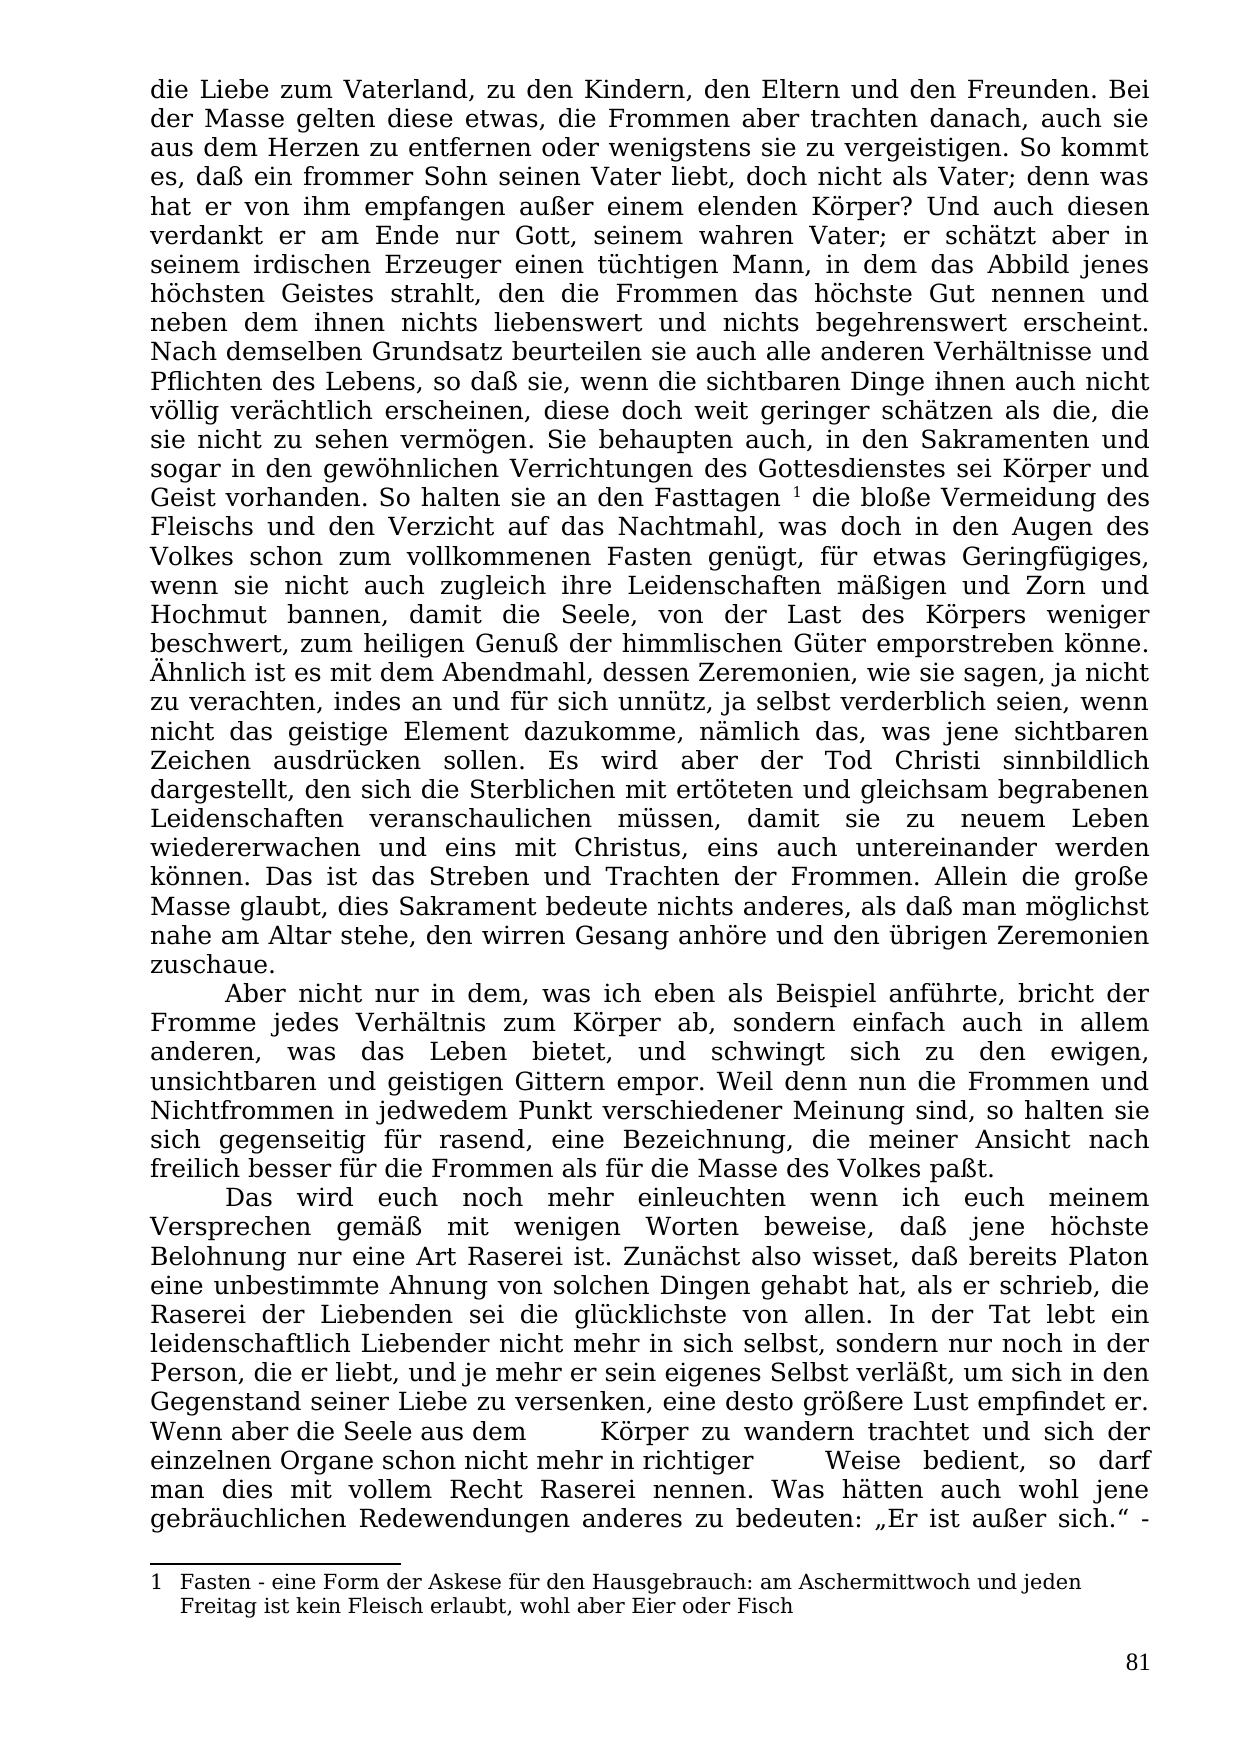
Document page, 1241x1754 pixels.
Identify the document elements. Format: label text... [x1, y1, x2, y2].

text Fasten - eine Form der Askese für den Hausgebrauch: am Aschermittwoch und jeden Freitag ist kein Fleisch erlaubt, wohl aber Eier oder Fisch [150, 1570, 1151, 1618]
text Aber nicht nur in dem, was ich eben als Beispiel anführte, bricht der Fromme jedes Verhältnis zum Körper ab, sondern einfach auch in allem anderen, was das Leben bietet, und schwingt sich zu den ewigen, unsichtbaren und geistigen Gittern empor. Weil denn nun die Frommen und Nichtfrommen in jedwedem Punkt verschiedener Meinung sind, so halten sie sich gegenseitig für rasend, eine Bezeichnung, die meiner Ansicht nach freilich besser für die Frommen als für die Masse des Volkes paßt. [150, 979, 1151, 1183]
text Das wird euch noch mehr einleuchten wenn ich euch meinem Versprechen gemäß mit wenigen Worten beweise, daß jene höchste Belohnung nur eine Art Raserei ist. Zunächst also wisset, daß bereits Platon eine unbestimmte Ahnung von solchen Dingen gehabt hat, als er schrieb, die Raserei der Liebenden sei die glücklichste von allen. In der Tat lebt ein leidenschaftlich Liebender nicht mehr in sich selbst, sondern nur noch in der Person, die er liebt, und je mehr er sein eigenes Selbst verläßt, um sich in den Gegenstand seiner Liebe zu versenken, eine desto größere Lust empfindet er. Wenn aber die Seele aus dem Körper zu wandern trachtet und sich der einzelnen Organe schon nicht mehr in richtiger Weise bedient, so darf man dies mit vollem Recht Raserei nennen. Was hätten auch wohl jene gebräuchlichen Redewendungen anderes zu bedeuten: „Er ist außer sich.“ [150, 1183, 1151, 1533]
text die Liebe zum Vaterland, zu den Kindern, den Eltern und den Freunden. Bei der Masse gelten diese etwas, die Frommen aber trachten danach, auch sie aus dem Herzen zu entfernen oder wenigstens sie zu vergeistigen. So kommt es, daß ein frommer Sohn seinen Vater liebt, doch nicht als Vater; denn was hat er von ihm empfangen außer einem elenden Körper? Und auch diesen verdankt er am Ende nur Gott, seinem wahren Vater; er schätzt aber in seinem irdischen Erzeuger einen tüchtigen Mann, in dem das Abbild jenes höchsten Geistes strahlt, den die Frommen das höchste Gut nennen und neben dem ihnen nichts liebenswert und nichts begehrenswert erscheint. Nach demselben Grundsatz beurteilen sie auch alle anderen Verhältnisse und Pflichten des Lebens, so daß sie, wenn die sichtbaren Dinge ihnen auch nicht völlig verächtlich erscheinen, diese doch weit geringer schätzen als die, die sie nicht zu sehen vermögen. Sie behaupten auch, in den Sakramenten und sogar in den gewöhnlichen Verrichtungen des Gottesdienstes sei Körper und Geist vorhanden. So halten sie an den Fasttagen die bloße Vermeidung des Fleischs und den Verzicht auf das Nachtmahl, was doch in den Augen des Volkes schon zum vollkommenen Fasten genügt, für etwas Geringfügiges, wenn sie nicht auch zugleich ihre Leidenschaften mäßigen und Zorn und Hochmut bannen, damit die Seele, von der Last des Körpers weniger beschwert, zum heiligen Genuß der himmlischen Güter emporstreben könne. Ähnlich ist es mit dem Abendmahl, dessen Zeremonien, wie sie sagen, ja nicht zu verachten, indes an und für sich unnütz, ja selbst verderblich seien, wenn nicht das geistige Element dazukomme, nämlich das, was jene sichtbaren Zeichen ausdrücken sollen. Es wird aber der Tod Christi sinnbildlich dargestellt, den sich die Sterblichen mit ertöteten und gleichsam begrabenen Leidenschaften veranschaulichen müssen, damit sie zu neuem Leben wiedererwachen und eins mit Christus, eins auch untereinander werden können. Das ist das Streben und Trachten der Frommen. Allein die große Masse glaubt, dies Sakrament bedeute nichts anderes, als daß man möglichst nahe am Altar stehe, den wirren Gesang anhöre und den übrigen Zeremonien zuschaue. [150, 75, 1151, 979]
